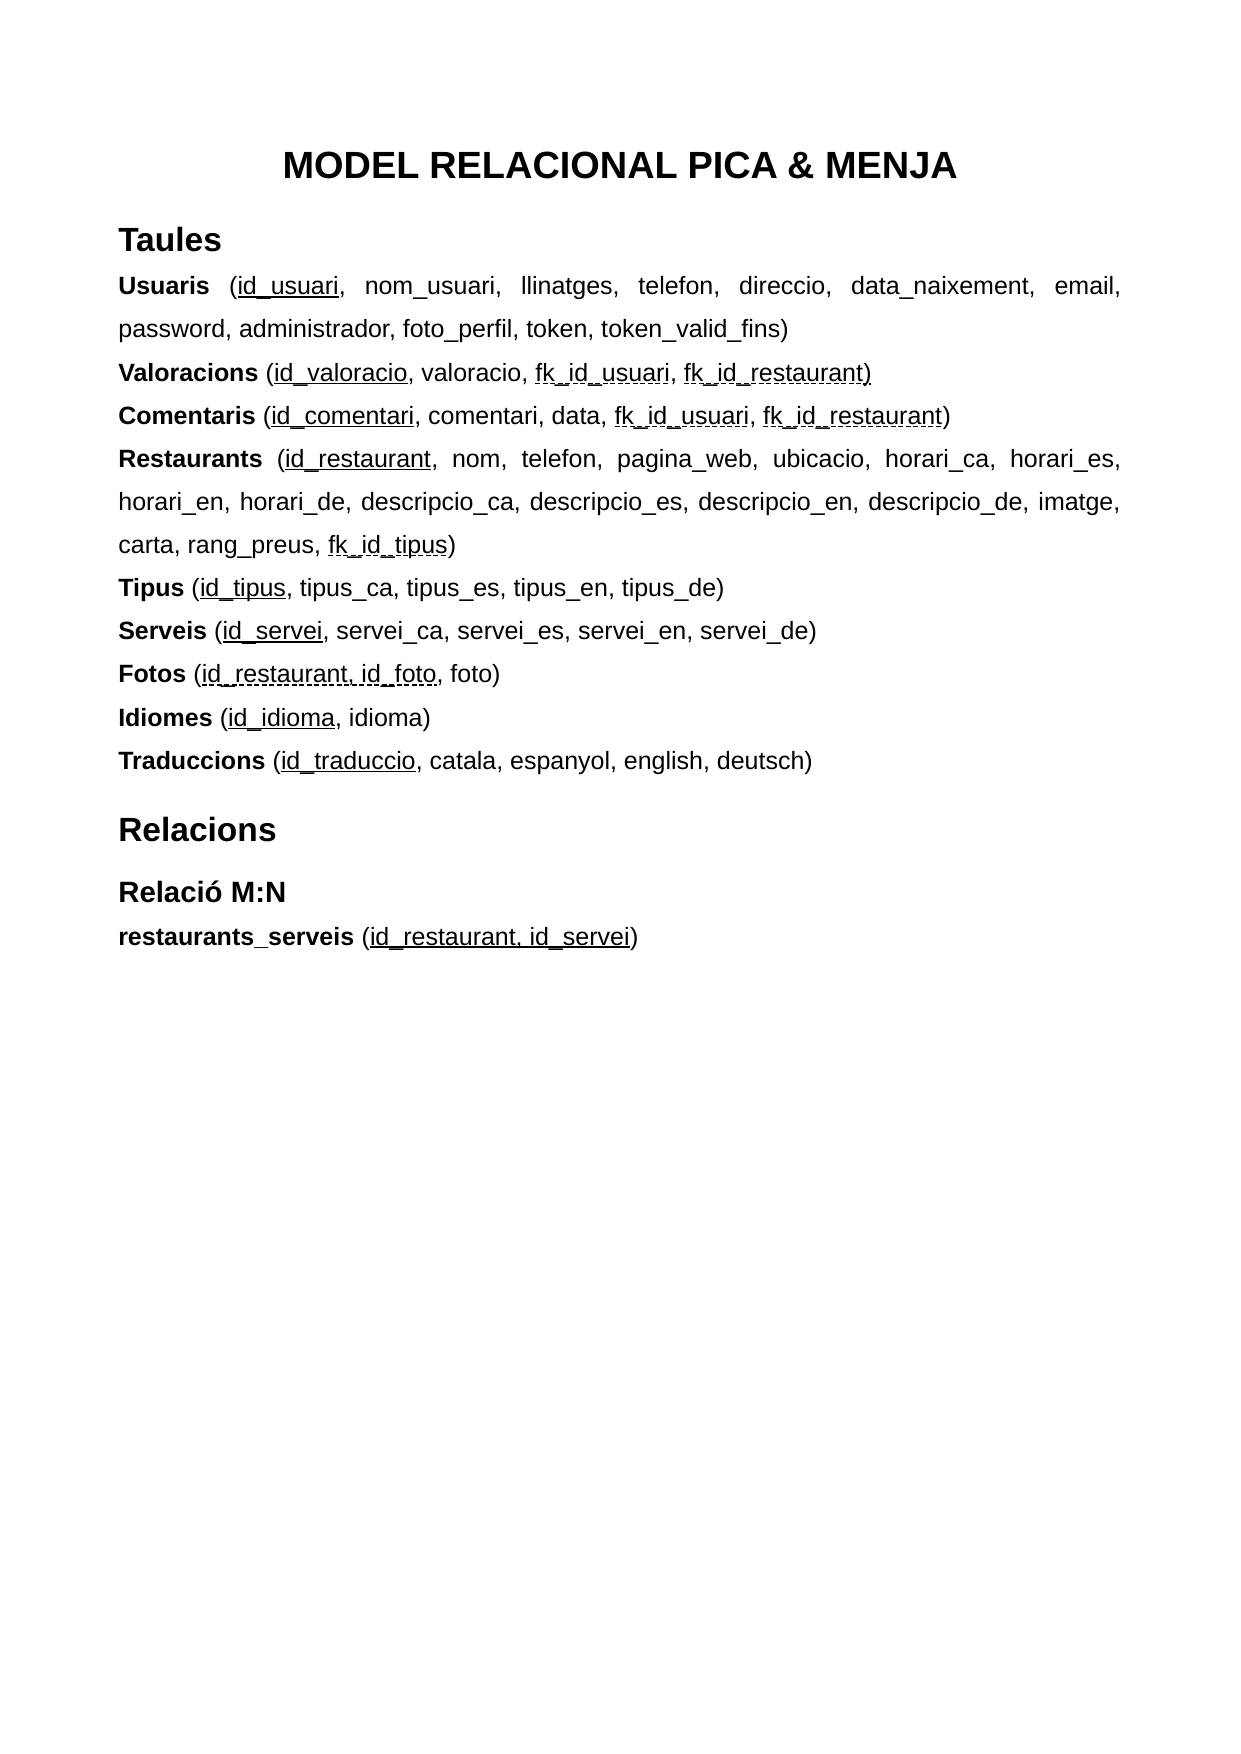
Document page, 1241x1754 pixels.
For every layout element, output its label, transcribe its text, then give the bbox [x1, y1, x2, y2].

text Fotos (id_restaurant, id_foto, foto) [118, 659, 1122, 688]
subtitle MODEL RELACIONAL PICA & MENJA [118, 143, 1122, 187]
text Comentaris (id_comentari, comentari, data, fk_id_usuari, fk_id_restaurant) [118, 401, 1122, 429]
subtitle Taules [118, 220, 1122, 259]
text Restaurants (id_restaurant, nom, telefon, pagina_web, ubicacio, horari_ca, horari_es, horari_en, horari_de, descripcio_ca, descripcio_es, descripcio_en, descripcio_de, imatge, carta, rang_preus, fk_id_tipus) [118, 444, 1122, 559]
text Traduccions (id_traduccio, catala, espanyol, english, deutsch) [118, 746, 1122, 774]
text restaurants_serveis (id_restaurant, id_servei) [118, 922, 1122, 950]
text Tipus (id_tipus, tipus_ca, tipus_es, tipus_en, tipus_de) [118, 573, 1122, 602]
subtitle Relacions [118, 809, 1122, 848]
subtitle Relació M:N [118, 875, 1122, 909]
text Idiomes (id_idioma, idioma) [118, 702, 1122, 731]
text Valoracions (id_valoracio, valoracio, fk_id_usuari, fk_id_restaurant) [118, 357, 1122, 386]
text Usuaris (id_usuari, nom_usuari, llinatges, telefon, direccio, data_naixement, email, password, administrador, foto_perfil, token, token_valid_fins) [118, 271, 1122, 343]
text Serveis (id_servei, servei_ca, servei_es, servei_en, servei_de) [118, 616, 1122, 645]
